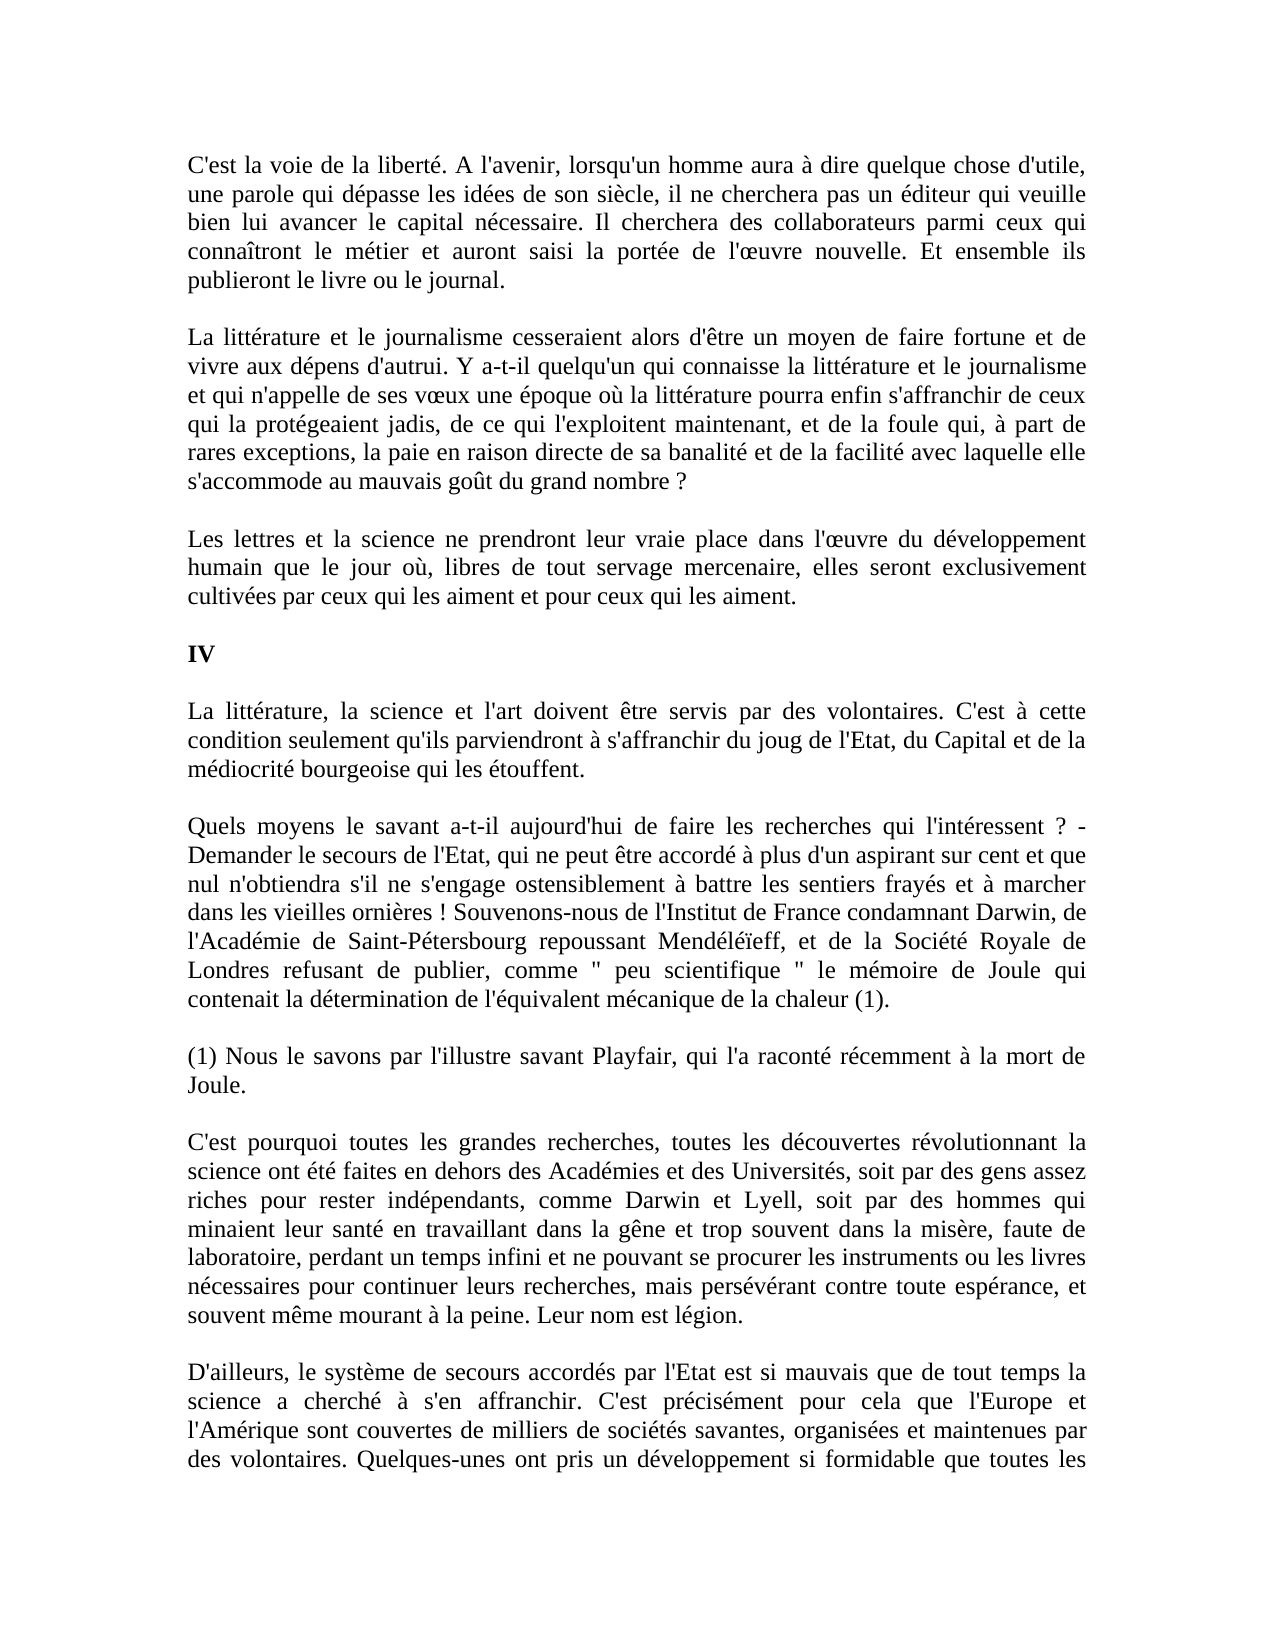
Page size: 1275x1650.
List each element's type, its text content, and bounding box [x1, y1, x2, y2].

text D'ailleurs, le système de secours accordés par l'Etat est si mauvais que de tout temps la science a cherché à s'en affranchir. C'est précisément pour cela que l'Europe et l'Amérique sont couvertes de milliers de sociétés savantes, organisées et maintenues par des volontaires. Quelques-unes ont pris un développement si formidable que toutes les [187, 1357, 1087, 1472]
text IV [187, 639, 1087, 667]
text C'est pourquoi toutes les grandes recherches, toutes les découvertes révolutionnant la science ont été faites en dehors des Académies et des Universités, soit par des gens assez riches pour rester indépendants, comme Darwin et Lyell, soit par des hommes qui minaient leur santé en travaillant dans la gêne et trop souvent dans la misère, faute de laboratoire, perdant un temps infini et ne pouvant se procurer les instruments ou les livres nécessaires pour continuer leurs recherches, mais persévérant contre toute espérance, et souvent même mourant à la peine. Leur nom est légion. [187, 1127, 1087, 1329]
text La littérature et le journalisme cesseraient alors d'être un moyen de faire fortune et de vivre aux dépens d'autrui. Y a-t-il quelqu'un qui connaisse la littérature et le journalisme et qui n'appelle de ses vœux une époque où la littérature pourra enfin s'affranchir de ceux qui la protégeaient jadis, de ce qui l'exploitent maintenant, et de la foule qui, à part de rares exceptions, la paie en raison directe de sa banalité et de la facilité avec laquelle elle s'accommode au mauvais goût du grand nombre ? [187, 322, 1087, 495]
text Les lettres et la science ne prendront leur vraie place dans l'œuvre du développement humain que le jour où, libres de tout servage mercenaire, elles seront exclusivement cultivées par ceux qui les aiment et pour ceux qui les aiment. [187, 524, 1087, 610]
text (1) Nous le savons par l'illustre savant Playfair, qui l'a raconté récemment à la mort de Joule. [187, 1041, 1087, 1099]
text La littérature, la science et l'art doivent être servis par des volontaires. C'est à cette condition seulement qu'ils parviendront à s'affranchir du joug de l'Etat, du Capital et de la médiocrité bourgeoise qui les étouffent. [187, 696, 1087, 782]
text C'est la voie de la liberté. A l'avenir, lorsqu'un homme aura à dire quelque chose d'utile, une parole qui dépasse les idées de son siècle, il ne cherchera pas un éditeur qui veuille bien lui avancer le capital nécessaire. Il cherchera des collaborateurs parmi ceux qui connaîtront le métier et auront saisi la portée de l'œuvre nouvelle. Et ensemble ils publieront le livre ou le journal. [187, 150, 1087, 294]
text Quels moyens le savant a-t-il aujourd'hui de faire les recherches qui l'intéressent ? - Demander le secours de l'Etat, qui ne peut être accordé à plus d'un aspirant sur cent et que nul n'obtiendra s'il ne s'engage ostensiblement à battre les sentiers frayés et à marcher dans les vieilles ornières ! Souvenons-nous de l'Institut de France condamnant Darwin, de l'Académie de Saint-Pétersbourg repoussant Mendéléïeff, et de la Société Royale de Londres refusant de publier, comme " peu scientifique " le mémoire de Joule qui contenait la détermination de l'équivalent mécanique de la chaleur (1). [187, 811, 1087, 1012]
